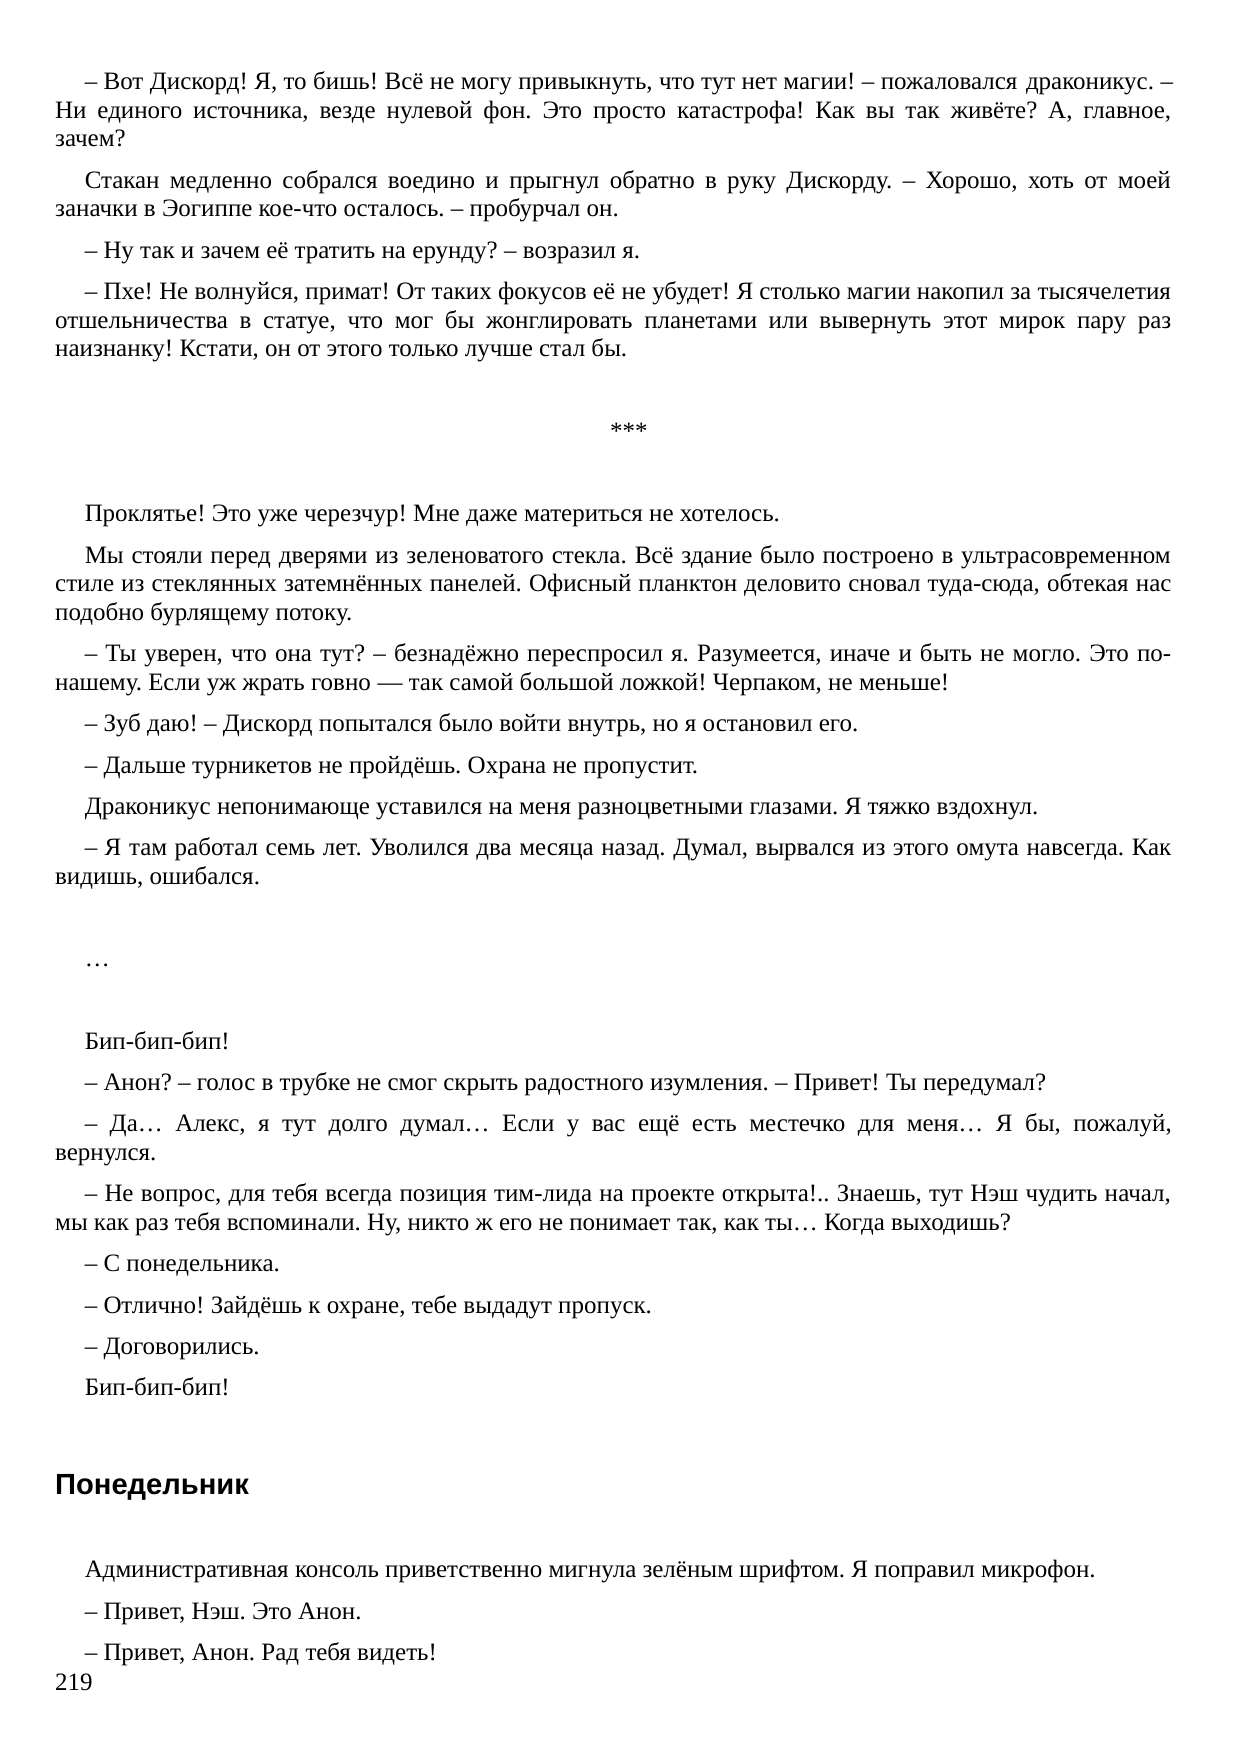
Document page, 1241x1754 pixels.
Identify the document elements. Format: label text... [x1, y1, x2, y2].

text – Я там работал семь лет. Уволился два месяца назад. Думал, вырвался из этого омута навсегда. Как видишь, ошибался. [55, 832, 1173, 890]
subtitle Понедельник [55, 1467, 1173, 1501]
text – Вот Дискорд! Я, то бишь! Всё не могу привыкнуть, что тут нет магии! – пожаловался драконикус. – Ни единого источника, везде нулевой фон. Это просто катастрофа! Как вы так живёте? А, главное, зачем? [55, 66, 1173, 152]
text – Привет, Анон. Рад тебя видеть! [55, 1637, 1173, 1666]
text – Не вопрос, для тебя всегда позиция тим-лида на проекте открыта!.. Знаешь, тут Нэш чудить начал, мы как раз тебя вспоминали. Ну, никто ж его не понимает так, как ты… Когда выходишь? [55, 1178, 1173, 1236]
text – Отлично! Зайдёшь к охране, тебе выдадут пропуск. [55, 1290, 1173, 1318]
text – Ну так и зачем её тратить на ерунду? – возразил я. [55, 235, 1173, 263]
text Бип-бип-бип! [55, 1026, 1173, 1055]
text – Договорились. [55, 1331, 1173, 1360]
text – Зуб даю! – Дискорд попытался было войти внутрь, но я остановил его. [55, 708, 1173, 737]
text – Ты уверен, что она тут? – безнадёжно переспросил я. Разумеется, иначе и быть не могло. Это по-нашему. Если уж жрать говно — так самой большой ложкой! Черпаком, не меньше! [55, 638, 1173, 696]
text *** [55, 416, 1173, 445]
text – Пхе! Не волнуйся, примат! От таких фокусов её не убудет! Я столько магии накопил за тысячелетия отшельничества в статуе, что мог бы жонглировать планетами или вывернуть этот мирок пару раз наизнанку! Кстати, он от этого только лучше стал бы. [55, 276, 1173, 362]
text Административная консоль приветственно мигнула зелёным шрифтом. Я поправил микрофон. [55, 1554, 1173, 1583]
text … [55, 943, 1173, 972]
text Мы стояли перед дверями из зеленоватого стекла. Всё здание было построено в ультрасовременном стиле из стеклянных затемнённых панелей. Офисный планктон деловито сновал туда-сюда, обтекая нас подобно бурлящему потоку. [55, 540, 1173, 626]
text – Привет, Нэш. Это Анон. [55, 1596, 1173, 1624]
text Бип-бип-бип! [55, 1372, 1173, 1401]
text Стакан медленно собрался воедино и прыгнул обратно в руку Дискорду. – Хорошо, хоть от моей заначки в Эогиппе кое-что осталось. – пробурчал он. [55, 165, 1173, 222]
text – Да… Алекс, я тут долго думал… Если у вас ещё есть местечко для меня… Я бы, пожалуй, вернулся. [55, 1108, 1173, 1166]
text – Дальше турникетов не пройдёшь. Охрана не пропустит. [55, 750, 1173, 778]
text Проклятье! Это уже черезчур! Мне даже материться не хотелось. [55, 498, 1173, 527]
text Драконикус непонимающе уставился на меня разноцветными глазами. Я тяжко вздохнул. [55, 791, 1173, 820]
text – С понедельника. [55, 1248, 1173, 1277]
text – Анон? – голос в трубке не смог скрыть радостного изумления. – Привет! Ты передумал? [55, 1067, 1173, 1096]
